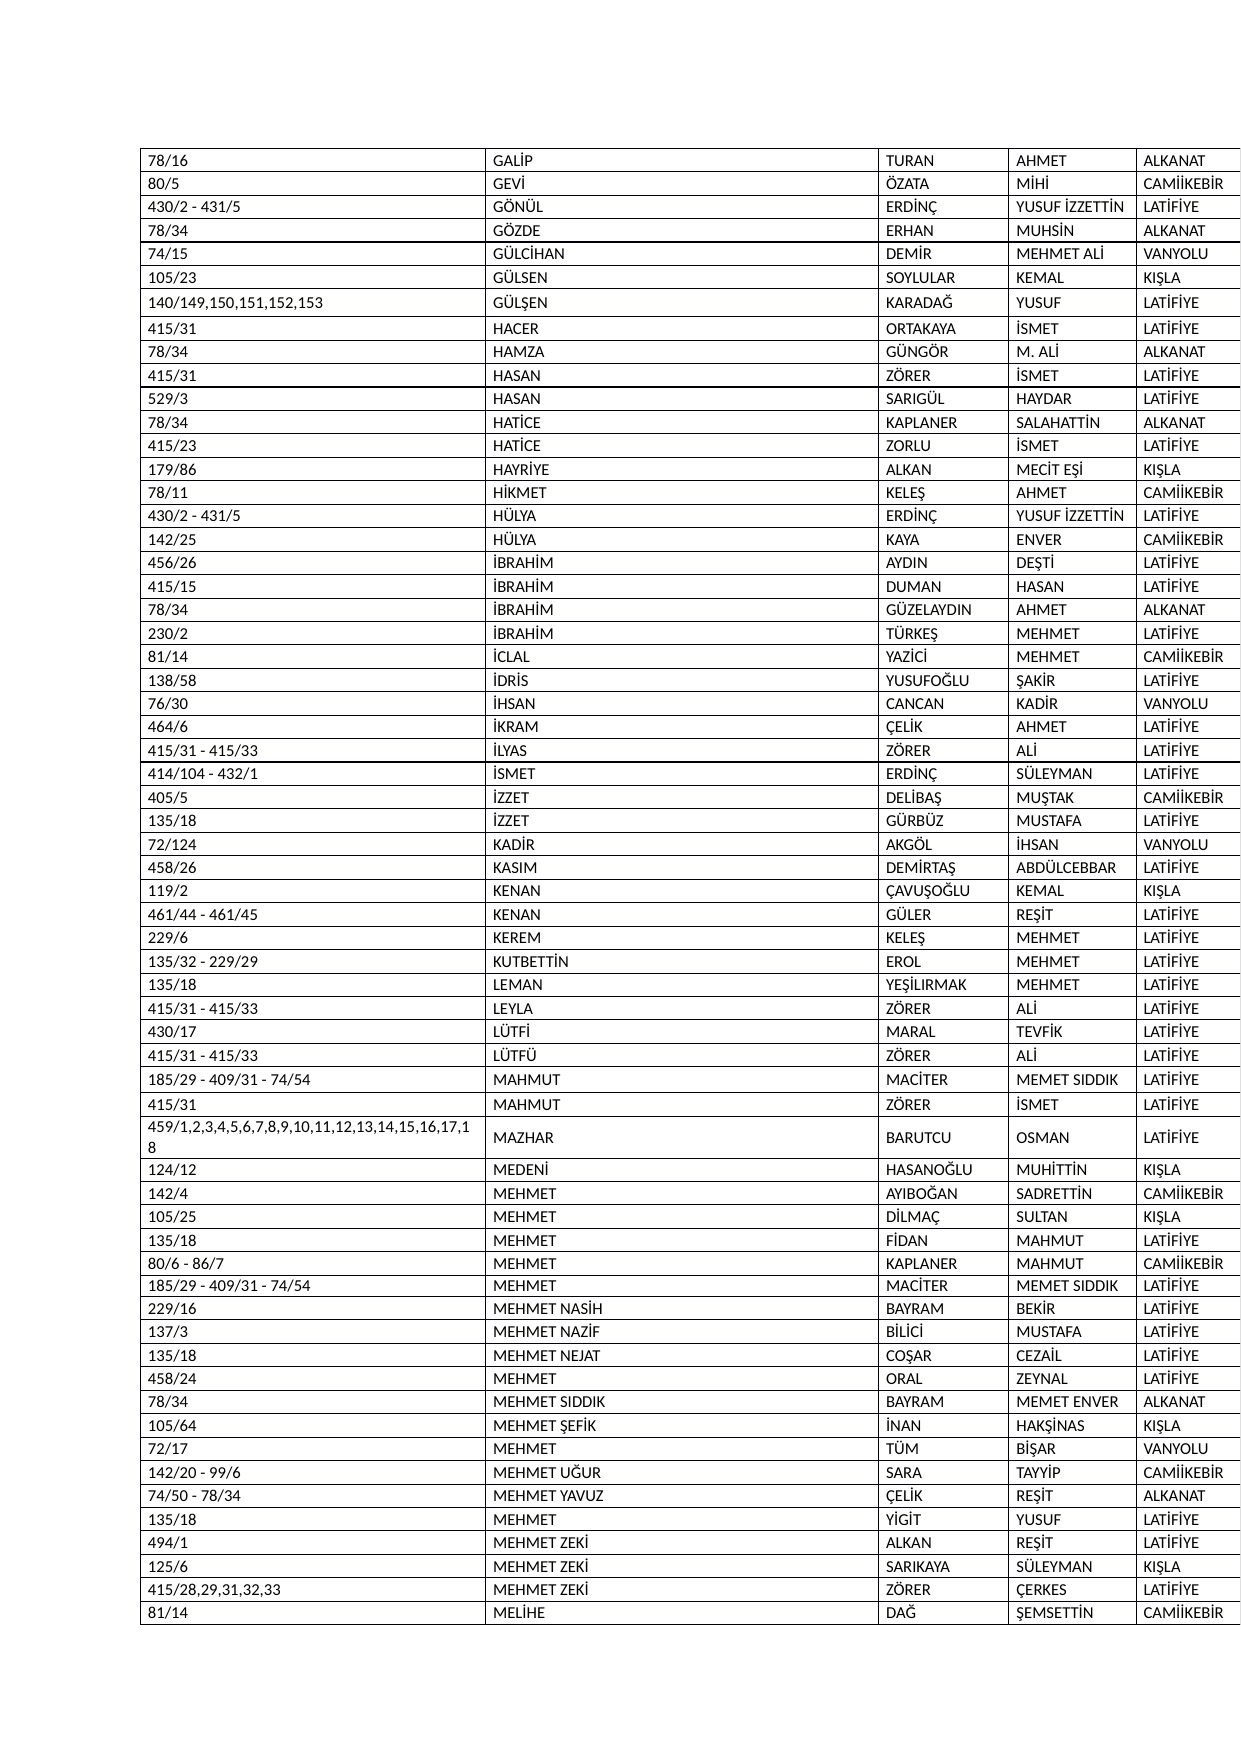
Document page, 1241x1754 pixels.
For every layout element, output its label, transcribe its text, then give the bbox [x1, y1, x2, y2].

table_cell VANYOLU [1137, 1438, 1240, 1460]
table_cell MEHMET [486, 1508, 878, 1530]
table_cell LÜTFÜ [486, 1044, 878, 1066]
table_cell 78/34 [141, 341, 485, 363]
table_cell FİDAN [879, 1229, 1008, 1251]
table_cell GÜLSEN [486, 266, 878, 288]
table_cell LATİFİYE [1137, 950, 1240, 972]
table_cell 461/44 - 461/45 [141, 903, 485, 926]
table_cell İBRAHİM [486, 552, 878, 574]
table_cell 229/16 [141, 1297, 485, 1319]
table_cell KAPLANER [879, 1252, 1008, 1274]
table_cell HASAN [486, 388, 878, 410]
table_cell İDRİS [486, 669, 878, 691]
table_cell İBRAHİM [486, 622, 878, 644]
table_cell ALKANAT [1137, 599, 1240, 621]
table_cell MEHMET ZEKİ [486, 1531, 878, 1554]
table_cell KIŞLA [1137, 1159, 1240, 1181]
table_cell KEREM [486, 927, 878, 949]
table_cell LATİFİYE [1137, 1344, 1240, 1366]
table_cell LATİFİYE [1137, 364, 1240, 386]
table_cell HAYRİYE [486, 458, 878, 480]
table_cell İBRAHİM [486, 599, 878, 621]
table_cell MACİTER [879, 1276, 1008, 1296]
table_cell 415/31 - 415/33 [141, 739, 485, 761]
table_cell 179/86 [141, 458, 485, 480]
table_cell ZÖRER [879, 364, 1008, 386]
table_cell 78/34 [141, 1391, 485, 1413]
table_cell ALİ [1009, 739, 1136, 761]
table_cell ALKANAT [1137, 149, 1240, 171]
table_cell MEHMET [486, 1438, 878, 1460]
table_cell İSMET [1009, 364, 1136, 386]
table_cell AHMET [1009, 599, 1136, 621]
table_cell AHMET [1009, 481, 1136, 504]
table_cell ALKANAT [1137, 1391, 1240, 1413]
table_cell 135/18 [141, 1508, 485, 1530]
table_cell TÜRKEŞ [879, 622, 1008, 644]
table_cell 458/24 [141, 1367, 485, 1390]
table_cell LATİFİYE [1137, 739, 1240, 761]
table_cell 415/31 - 415/33 [141, 1044, 485, 1066]
table_cell LATİFİYE [1137, 1297, 1240, 1319]
table_cell 430/2 - 431/5 [141, 505, 485, 527]
table_cell MELİHE [486, 1602, 878, 1624]
table_cell SARA [879, 1461, 1008, 1483]
table_cell HAYDAR [1009, 388, 1136, 410]
table_cell MAZHAR [486, 1117, 878, 1157]
table_cell LEMAN [486, 974, 878, 996]
table_cell KEMAL [1009, 880, 1136, 902]
table_cell ZORLU [879, 434, 1008, 457]
table_cell MAHMUT [1009, 1252, 1136, 1274]
table_cell ZÖRER [879, 1578, 1008, 1601]
table_cell İZZET [486, 786, 878, 808]
table_cell 135/18 [141, 1344, 485, 1366]
table_cell GÜZELAYDIN [879, 599, 1008, 621]
table_cell MEHMET ZEKİ [486, 1555, 878, 1577]
table_cell CAMİİKEBİR [1137, 1602, 1240, 1624]
table_cell ALKAN [879, 1531, 1008, 1554]
table_cell MEHMET [486, 1205, 878, 1228]
table_cell AHMET [1009, 716, 1136, 738]
table_cell 414/104 - 432/1 [141, 763, 485, 785]
table_cell 78/34 [141, 219, 485, 241]
table_cell MEHMET [1009, 950, 1136, 972]
table_cell KIŞLA [1137, 266, 1240, 288]
table_cell YUSUFOĞLU [879, 669, 1008, 691]
table_cell OSMAN [1009, 1117, 1136, 1157]
table_cell 78/34 [141, 411, 485, 433]
table_cell SULTAN [1009, 1205, 1136, 1228]
table_cell KARADAĞ [879, 289, 1008, 316]
table_cell SADRETTİN [1009, 1182, 1136, 1204]
table_cell MİHİ [1009, 172, 1136, 194]
table_cell LATİFİYE [1137, 1320, 1240, 1343]
table_cell 405/5 [141, 786, 485, 808]
table_cell 81/14 [141, 1602, 485, 1624]
table_cell İSMET [1009, 317, 1136, 339]
table_cell 74/50 - 78/34 [141, 1485, 485, 1507]
table_cell İNAN [879, 1414, 1008, 1437]
table_cell 81/14 [141, 645, 485, 668]
table_cell 74/15 [141, 243, 485, 265]
table_cell YUSUF İZZETTİN [1009, 196, 1136, 218]
table_cell EROL [879, 950, 1008, 972]
table_cell ERDİNÇ [879, 196, 1008, 218]
table_cell VANYOLU [1137, 243, 1240, 265]
table_cell HATİCE [486, 434, 878, 457]
table_cell SALAHATTİN [1009, 411, 1136, 433]
table_cell AYIBOĞAN [879, 1182, 1008, 1204]
table_cell 415/31 [141, 1093, 485, 1116]
table_cell LATİFİYE [1137, 317, 1240, 339]
table_cell AKGÖL [879, 833, 1008, 855]
table_cell MEMET SIDDIK [1009, 1067, 1136, 1092]
table_cell 135/18 [141, 1229, 485, 1251]
table_cell TÜM [879, 1438, 1008, 1460]
table_cell VANYOLU [1137, 833, 1240, 855]
table_cell 185/29 - 409/31 - 74/54 [141, 1276, 485, 1296]
table_cell KENAN [486, 903, 878, 926]
table_cell 80/6 - 86/7 [141, 1252, 485, 1274]
table_cell 185/29 - 409/31 - 74/54 [141, 1067, 485, 1092]
table_cell HASAN [486, 364, 878, 386]
table_cell 430/17 [141, 1020, 485, 1043]
table_cell GÜLER [879, 903, 1008, 926]
table_cell BARUTCU [879, 1117, 1008, 1157]
table_cell DİLMAÇ [879, 1205, 1008, 1228]
table_cell CANCAN [879, 692, 1008, 714]
table_cell GÜRBÜZ [879, 809, 1008, 832]
table_cell 456/26 [141, 552, 485, 574]
table_cell LATİFİYE [1137, 974, 1240, 996]
table_cell ZÖRER [879, 997, 1008, 1019]
table_cell HAKŞİNAS [1009, 1414, 1136, 1437]
table_cell BAYRAM [879, 1297, 1008, 1319]
table_cell 105/23 [141, 266, 485, 288]
table_cell MUHSİN [1009, 219, 1136, 241]
table_cell ÇELİK [879, 1485, 1008, 1507]
table_cell KEMAL [1009, 266, 1136, 288]
table_cell 458/26 [141, 856, 485, 879]
table_cell MEHMET [486, 1367, 878, 1390]
table_cell LATİFİYE [1137, 196, 1240, 218]
table_cell LATİFİYE [1137, 1093, 1240, 1116]
table_cell YUSUF [1009, 1508, 1136, 1530]
table_cell LATİFİYE [1137, 505, 1240, 527]
table_cell MEHMET ZEKİ [486, 1578, 878, 1601]
table_cell ENVER [1009, 528, 1136, 551]
table_cell 415/31 [141, 364, 485, 386]
table_cell MAHMUT [486, 1067, 878, 1092]
table_cell ALKANAT [1137, 411, 1240, 433]
table_cell 430/2 - 431/5 [141, 196, 485, 218]
table_cell MEHMET [1009, 927, 1136, 949]
table_cell DUMAN [879, 575, 1008, 597]
table_cell 105/64 [141, 1414, 485, 1437]
table_cell MEHMET ALİ [1009, 243, 1136, 265]
table_cell DELİBAŞ [879, 786, 1008, 808]
table_cell CAMİİKEBİR [1137, 1182, 1240, 1204]
table_cell MUŞTAK [1009, 786, 1136, 808]
table_cell 459/1,2,3,4,5,6,7,8,9,10,11,12,13,14,15,16,17,18 [141, 1117, 485, 1157]
table_cell YİGİT [879, 1508, 1008, 1530]
table_cell KAPLANER [879, 411, 1008, 433]
table_cell LATİFİYE [1137, 716, 1240, 738]
table_cell 135/32 - 229/29 [141, 950, 485, 972]
table_cell MEHMET [486, 1182, 878, 1204]
table_cell GÖNÜL [486, 196, 878, 218]
table_cell MEHMET [486, 1252, 878, 1274]
table_cell ŞAKİR [1009, 669, 1136, 691]
table_cell MEHMET NASİH [486, 1297, 878, 1319]
table_cell MEHMET NEJAT [486, 1344, 878, 1366]
table_cell MEMET SIDDIK [1009, 1276, 1136, 1296]
table_cell 415/31 - 415/33 [141, 997, 485, 1019]
table_cell 80/5 [141, 172, 485, 194]
table_cell LATİFİYE [1137, 1020, 1240, 1043]
table_cell LÜTFİ [486, 1020, 878, 1043]
table_cell YUSUF [1009, 289, 1136, 316]
table_cell LATİFİYE [1137, 809, 1240, 832]
table_cell MEDENİ [486, 1159, 878, 1181]
table_cell GALİP [486, 149, 878, 171]
table_cell İSMET [1009, 434, 1136, 457]
table_cell SÜLEYMAN [1009, 1555, 1136, 1577]
table_cell 135/18 [141, 809, 485, 832]
table_cell İLYAS [486, 739, 878, 761]
table_cell ŞEMSETTİN [1009, 1602, 1136, 1624]
table_cell İHSAN [1009, 833, 1136, 855]
table_cell LEYLA [486, 997, 878, 1019]
table_cell YUSUF İZZETTİN [1009, 505, 1136, 527]
table_cell MEHMET UĞUR [486, 1461, 878, 1483]
table_cell KADİR [1009, 692, 1136, 714]
table_cell ORTAKAYA [879, 317, 1008, 339]
table_cell SÜLEYMAN [1009, 763, 1136, 785]
table_cell DEMİRTAŞ [879, 856, 1008, 879]
table_cell HASAN [1009, 575, 1136, 597]
table_cell LATİFİYE [1137, 1117, 1240, 1157]
table_cell 78/16 [141, 149, 485, 171]
table_cell LATİFİYE [1137, 1276, 1240, 1296]
table_cell 415/23 [141, 434, 485, 457]
table_cell GÜLŞEN [486, 289, 878, 316]
table_cell CAMİİKEBİR [1137, 528, 1240, 551]
table_cell 142/4 [141, 1182, 485, 1204]
table_cell MEHMET [1009, 974, 1136, 996]
table_cell ZEYNAL [1009, 1367, 1136, 1390]
table_cell ÖZATA [879, 172, 1008, 194]
table_cell MEHMET [1009, 645, 1136, 668]
table_cell SOYLULAR [879, 266, 1008, 288]
table_cell CAMİİKEBİR [1137, 1461, 1240, 1483]
table_cell 415/28,29,31,32,33 [141, 1578, 485, 1601]
table_cell İZZET [486, 809, 878, 832]
table_cell LATİFİYE [1137, 1229, 1240, 1251]
table_cell BİŞAR [1009, 1438, 1136, 1460]
table_cell KASIM [486, 856, 878, 879]
table_cell LATİFİYE [1137, 575, 1240, 597]
table_cell TEVFİK [1009, 1020, 1136, 1043]
table_cell AYDIN [879, 552, 1008, 574]
table_cell 229/6 [141, 927, 485, 949]
table_cell LATİFİYE [1137, 552, 1240, 574]
table_cell GÖZDE [486, 219, 878, 241]
table_cell KIŞLA [1137, 458, 1240, 480]
table_cell DEŞTİ [1009, 552, 1136, 574]
table_cell CAMİİKEBİR [1137, 172, 1240, 194]
table_cell ZÖRER [879, 1093, 1008, 1116]
table_cell ORAL [879, 1367, 1008, 1390]
table_cell ERDİNÇ [879, 505, 1008, 527]
table_cell 494/1 [141, 1531, 485, 1554]
table_cell İSMET [486, 763, 878, 785]
table_cell MUSTAFA [1009, 809, 1136, 832]
table_cell CAMİİKEBİR [1137, 481, 1240, 504]
table_cell SARIGÜL [879, 388, 1008, 410]
table_cell MUSTAFA [1009, 1320, 1136, 1343]
table_cell 135/18 [141, 974, 485, 996]
table_cell KIŞLA [1137, 1555, 1240, 1577]
table_cell 119/2 [141, 880, 485, 902]
table_cell GÜLCİHAN [486, 243, 878, 265]
table_cell ALKANAT [1137, 341, 1240, 363]
table_cell REŞİT [1009, 903, 1136, 926]
table_cell LATİFİYE [1137, 1508, 1240, 1530]
table_cell ZÖRER [879, 739, 1008, 761]
table_cell COŞAR [879, 1344, 1008, 1366]
table_cell KADİR [486, 833, 878, 855]
table_cell BİLİCİ [879, 1320, 1008, 1343]
table_cell YAZİCİ [879, 645, 1008, 668]
table_cell DAĞ [879, 1602, 1008, 1624]
table_cell MEHMET [486, 1229, 878, 1251]
table_cell MEHMET [486, 1276, 878, 1296]
table_cell LATİFİYE [1137, 1367, 1240, 1390]
table_cell HASANOĞLU [879, 1159, 1008, 1181]
table_cell KIŞLA [1137, 1414, 1240, 1437]
table_cell HATİCE [486, 411, 878, 433]
table_cell 415/15 [141, 575, 485, 597]
table_cell ÇELİK [879, 716, 1008, 738]
table_cell MUHİTTİN [1009, 1159, 1136, 1181]
table_cell 529/3 [141, 388, 485, 410]
table_cell 78/11 [141, 481, 485, 504]
table_cell İBRAHİM [486, 575, 878, 597]
table_cell LATİFİYE [1137, 434, 1240, 457]
table_cell LATİFİYE [1137, 1578, 1240, 1601]
table_cell ALİ [1009, 1044, 1136, 1066]
table_cell AHMET [1009, 149, 1136, 171]
table_cell 72/17 [141, 1438, 485, 1460]
table_cell 138/58 [141, 669, 485, 691]
table_cell LATİFİYE [1137, 997, 1240, 1019]
table_cell HACER [486, 317, 878, 339]
table_cell ERDİNÇ [879, 763, 1008, 785]
table_cell İKRAM [486, 716, 878, 738]
table_cell MECİT EŞİ [1009, 458, 1136, 480]
table_cell CAMİİKEBİR [1137, 645, 1240, 668]
table_cell LATİFİYE [1137, 1531, 1240, 1554]
table_cell 72/124 [141, 833, 485, 855]
table_cell 140/149,150,151,152,153 [141, 289, 485, 316]
table_cell DEMİR [879, 243, 1008, 265]
table_cell MAHMUT [1009, 1229, 1136, 1251]
table_cell 142/25 [141, 528, 485, 551]
table_cell LATİFİYE [1137, 927, 1240, 949]
table_cell ÇAVUŞOĞLU [879, 880, 1008, 902]
table_cell 124/12 [141, 1159, 485, 1181]
table_cell ERHAN [879, 219, 1008, 241]
table_cell MEMET ENVER [1009, 1391, 1136, 1413]
table_cell SARIKAYA [879, 1555, 1008, 1577]
table_cell ABDÜLCEBBAR [1009, 856, 1136, 879]
table_cell LATİFİYE [1137, 669, 1240, 691]
table_cell KELEŞ [879, 927, 1008, 949]
table_cell İCLAL [486, 645, 878, 668]
table_cell CAMİİKEBİR [1137, 786, 1240, 808]
table_cell CEZAİL [1009, 1344, 1136, 1366]
table_cell LATİFİYE [1137, 388, 1240, 410]
table_cell MEHMET [1009, 622, 1136, 644]
table_cell LATİFİYE [1137, 903, 1240, 926]
table_cell MEHMET YAVUZ [486, 1485, 878, 1507]
table_cell 76/30 [141, 692, 485, 714]
table_cell ÇERKES [1009, 1578, 1136, 1601]
table_cell 142/20 - 99/6 [141, 1461, 485, 1483]
table_cell HİKMET [486, 481, 878, 504]
table_cell LATİFİYE [1137, 763, 1240, 785]
table_cell 78/34 [141, 599, 485, 621]
table_cell ALKAN [879, 458, 1008, 480]
table_cell KENAN [486, 880, 878, 902]
table_cell MAHMUT [486, 1093, 878, 1116]
table_cell 230/2 [141, 622, 485, 644]
table_cell LATİFİYE [1137, 1044, 1240, 1066]
table_cell BAYRAM [879, 1391, 1008, 1413]
table_cell 105/25 [141, 1205, 485, 1228]
table_cell ALKANAT [1137, 219, 1240, 241]
table_cell İHSAN [486, 692, 878, 714]
table_cell İSMET [1009, 1093, 1136, 1116]
table_cell REŞİT [1009, 1485, 1136, 1507]
table_cell GEVİ [486, 172, 878, 194]
table_cell LATİFİYE [1137, 856, 1240, 879]
table_cell REŞİT [1009, 1531, 1136, 1554]
table_cell MACİTER [879, 1067, 1008, 1092]
table_cell LATİFİYE [1137, 622, 1240, 644]
table_cell YEŞİLIRMAK [879, 974, 1008, 996]
table_cell KELEŞ [879, 481, 1008, 504]
table_cell 125/6 [141, 1555, 485, 1577]
table_cell 415/31 [141, 317, 485, 339]
table_cell ALKANAT [1137, 1485, 1240, 1507]
table_cell MARAL [879, 1020, 1008, 1043]
table_cell 464/6 [141, 716, 485, 738]
table_cell BEKİR [1009, 1297, 1136, 1319]
table_cell VANYOLU [1137, 692, 1240, 714]
table_cell MEHMET SIDDIK [486, 1391, 878, 1413]
table_cell TAYYİP [1009, 1461, 1136, 1483]
table_cell HAMZA [486, 341, 878, 363]
table_cell LATİFİYE [1137, 1067, 1240, 1092]
table_cell HÜLYA [486, 505, 878, 527]
table_cell KUTBETTİN [486, 950, 878, 972]
table_cell M. ALİ [1009, 341, 1136, 363]
table_cell ALİ [1009, 997, 1136, 1019]
table_cell KAYA [879, 528, 1008, 551]
table_cell ZÖRER [879, 1044, 1008, 1066]
table_cell KIŞLA [1137, 1205, 1240, 1228]
table_cell CAMİİKEBİR [1137, 1252, 1240, 1274]
table_cell TURAN [879, 149, 1008, 171]
table_cell LATİFİYE [1137, 289, 1240, 316]
table_cell KIŞLA [1137, 880, 1240, 902]
table_cell HÜLYA [486, 528, 878, 551]
table_cell MEHMET NAZİF [486, 1320, 878, 1343]
table_cell MEHMET ŞEFİK [486, 1414, 878, 1437]
table_cell GÜNGÖR [879, 341, 1008, 363]
table_cell 137/3 [141, 1320, 485, 1343]
